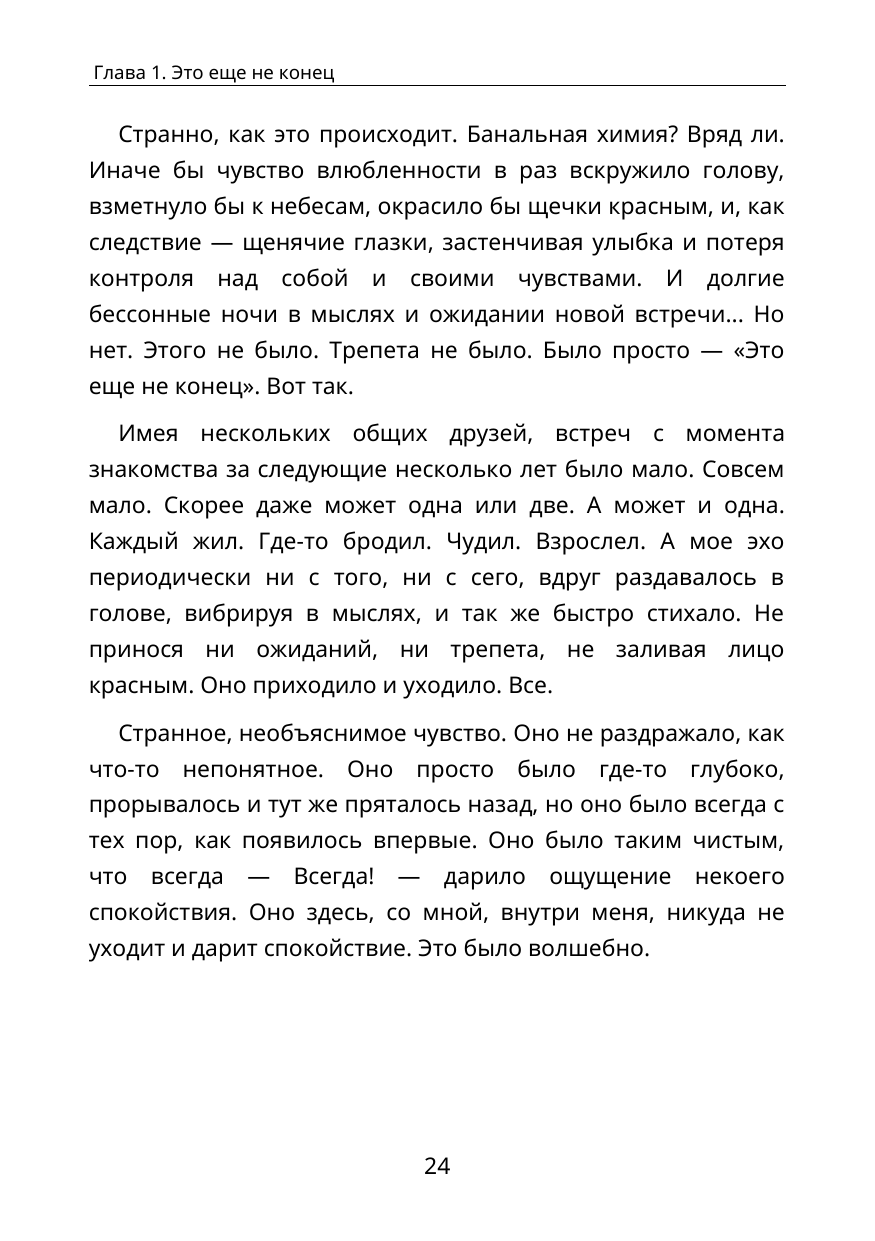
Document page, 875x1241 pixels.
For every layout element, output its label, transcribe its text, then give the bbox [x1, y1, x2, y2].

text Странное, необъяснимое чувство. Оно не раздражало, как что-то непонятное. Оно просто было где-то глубоко, прорывалось и тут же пряталось назад, но оно было всегда с тех пор, как появилось впервые. Оно было таким чистым, что всегда — Всегда! — дарило ощущение некоего спокойствия. Оно здесь, со мной, внутри меня, никуда не уходит и дарит спокойствие. Это было волшебно. [88, 717, 786, 963]
text Странно, как это происходит. Банальная химия? Вряд ли. Иначе бы чувство влюбленности в раз вскружило голову, взметнуло бы к небесам, окрасило бы щечки красным, и, как следствие — щенячие глазки, застенчивая улыбка и потеря контроля над собой и своими чувствами. И долгие бессонные ночи в мыслях и ожидании новой встречи... Но нет. Этого не было. Трепета не было. Было просто — «Это еще не конец». Вот так. [88, 118, 786, 401]
text Имея нескольких общих друзей, встреч с момента знакомства за следующие несколько лет было мало. Совсем мало. Скорее даже может одна или две. А может и одна. Каждый жил. Где-то бродил. Чудил. Взрослел. А мое эхо периодически ни с того, ни с сего, вдруг раздавалось в голове, вибрируя в мыслях, и так же быстро стихало. Не принося ни ожиданий, ни трепета, не заливая лицо красным. Оно приходило и уходило. Все. [88, 417, 786, 700]
